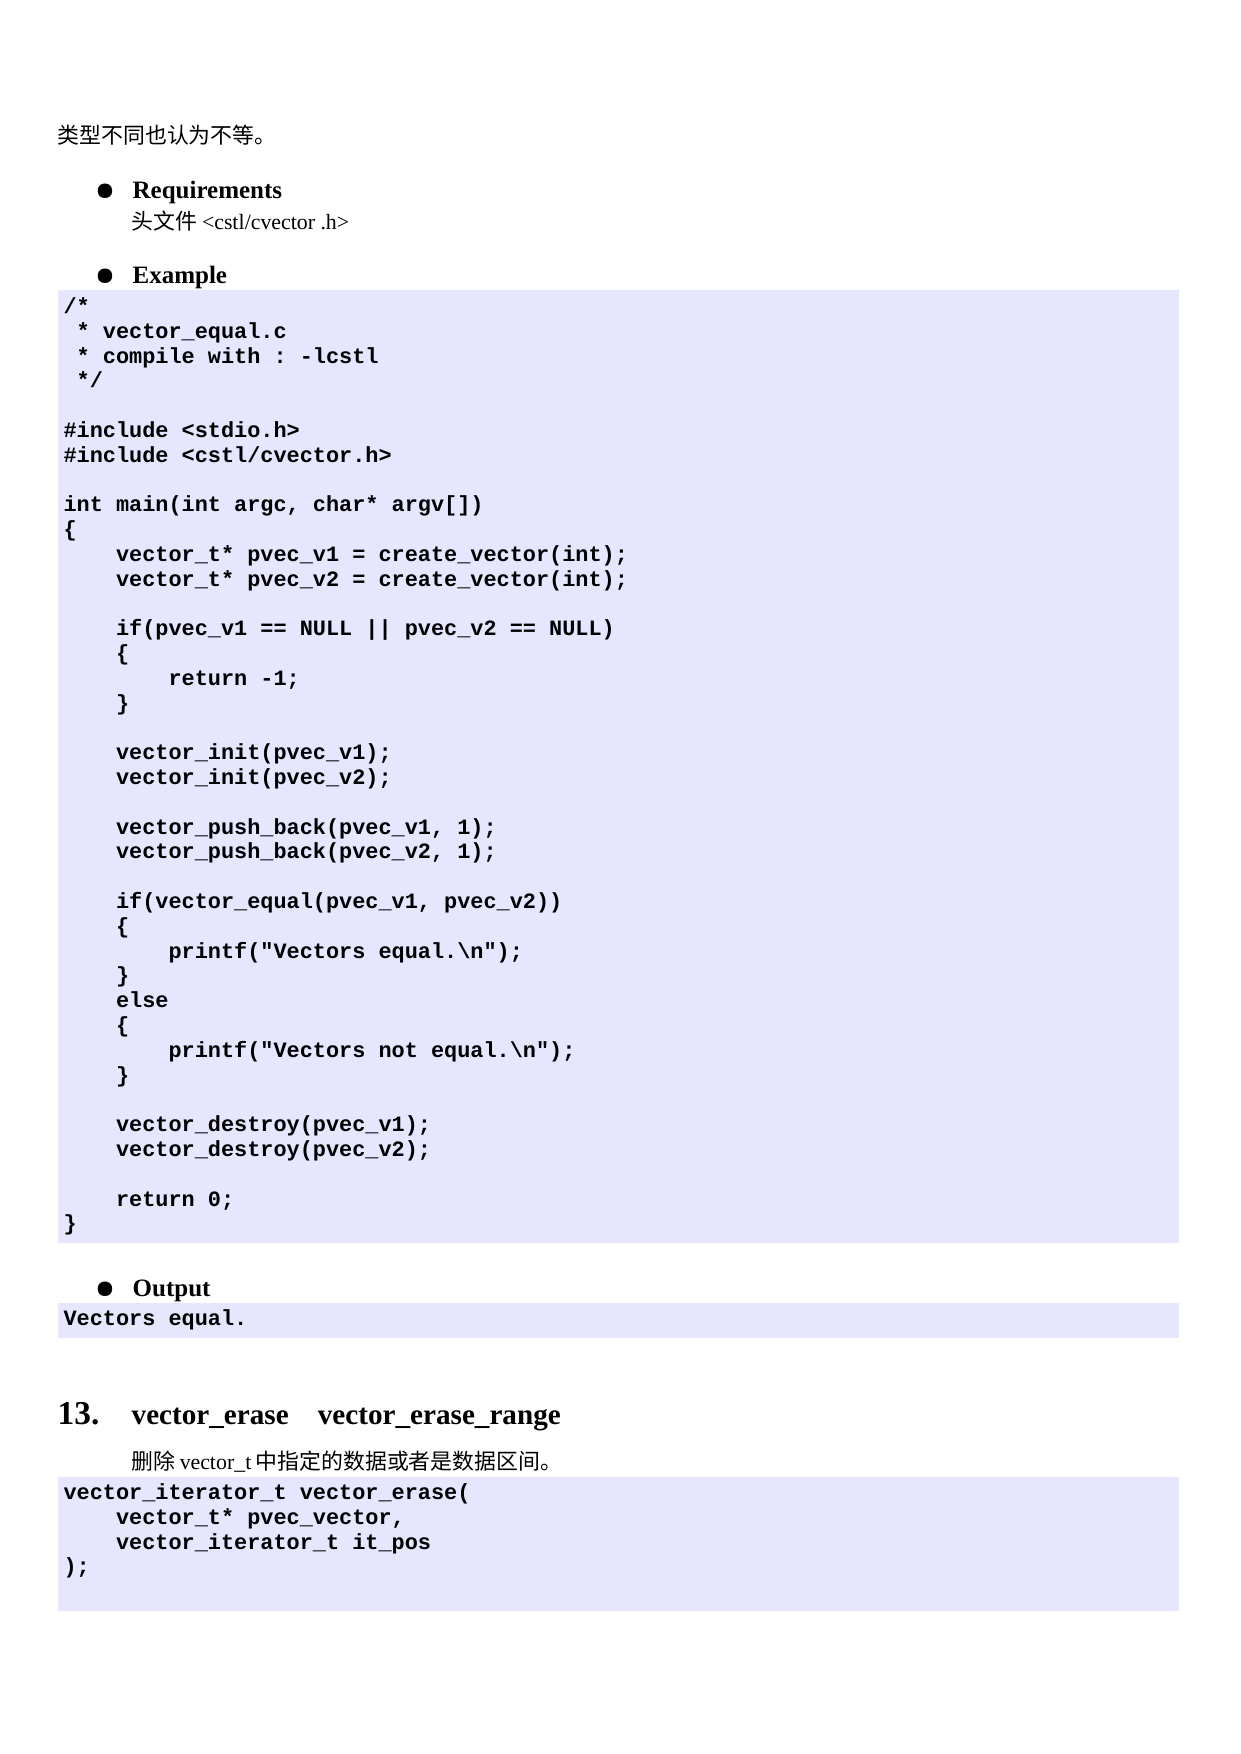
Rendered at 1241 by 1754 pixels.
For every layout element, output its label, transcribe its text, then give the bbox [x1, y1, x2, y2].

table_header vector_iterator_t vector_erase( vector_t* pvec_vector, vector_iterator_t it_pos ); [58, 1477, 1179, 1611]
text 头文件 <cstl/cvector .h> [57, 204, 1179, 235]
table_header Vectors equal. [58, 1303, 1179, 1338]
subtitle vector_erase vector_erase_range [57, 1393, 1179, 1431]
list Example [95, 261, 1179, 289]
text 删除vector_t中指定的数据或者是数据区间。 [57, 1444, 1179, 1476]
text 类型不同也认为不等。 [57, 118, 1179, 150]
table_header /* * vector_equal.c * compile with : -lcstl */ #include <stdio.h> #include <cstl/cvector.h> int main(int argc, char* argv[]) { vector_t* pvec_v1 = create_vector(int); vector_t* pvec_v2 = create_vector(int); if(pvec_v1 == NULL || pvec_v2 == NULL) { return -1; } vector_init(pvec_v1); vector_init(pvec_v2); vector_push_back(pvec_v1, 1); vector_push_back(pvec_v2, 1); if(vector_equal(pvec_v1, pvec_v2)) { printf("Vectors equal.\n"); } else { printf("Vectors not equal.\n"); } vector_destroy(pvec_v1); vector_destroy(pvec_v2); return 0; } [58, 290, 1179, 1243]
list Output [95, 1273, 1179, 1302]
list Requirements [95, 175, 1179, 204]
